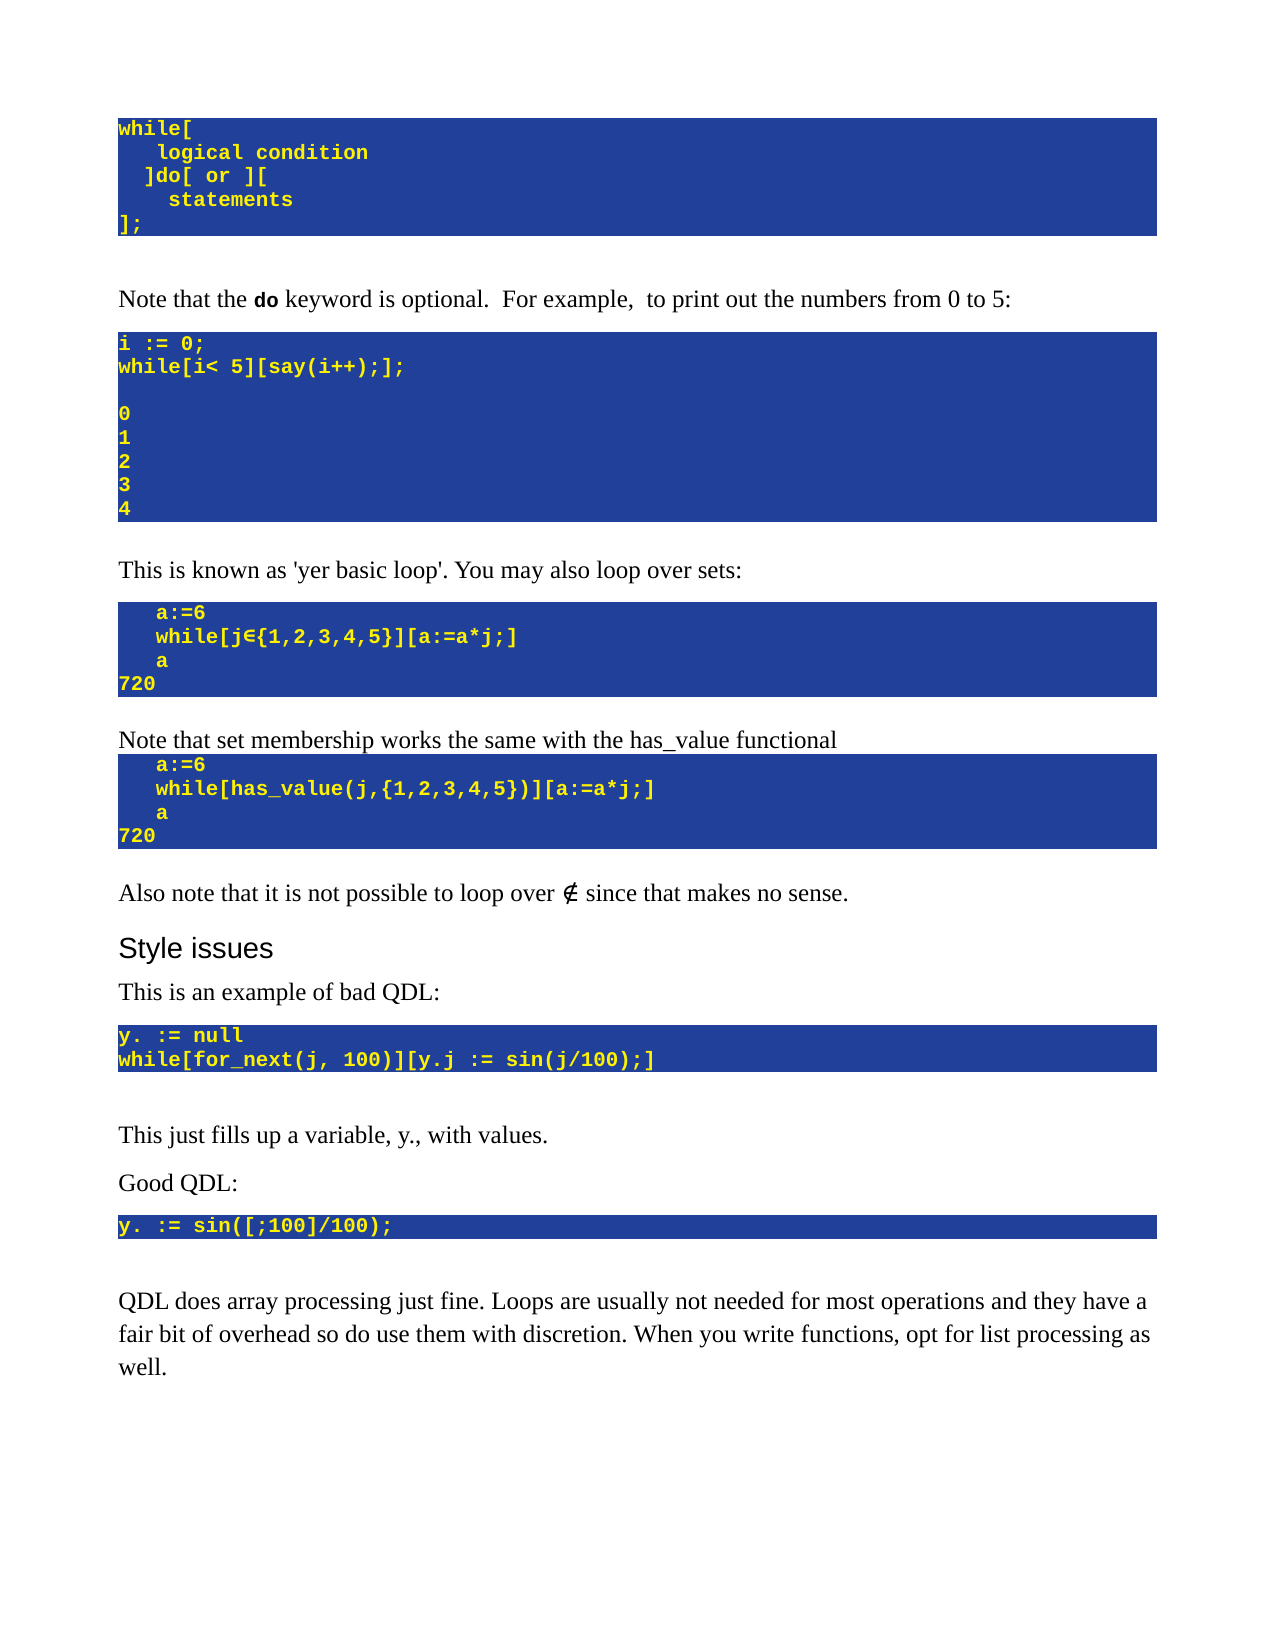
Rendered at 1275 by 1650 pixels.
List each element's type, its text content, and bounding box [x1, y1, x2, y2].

text while[ [118, 118, 1157, 142]
text Note that set membership works the same with the has_value functional [118, 726, 1157, 754]
text 1 [118, 427, 1157, 451]
text Good QDL: [118, 1168, 1157, 1196]
text This is known as 'yer basic loop'. You may also loop over sets: [118, 522, 1157, 583]
text 0 [118, 403, 1157, 427]
text statements [118, 189, 1157, 213]
text 3 [118, 474, 1157, 498]
text 2 [118, 451, 1157, 474]
text while[j∈{1,2,3,4,5}][a:=a*j;] [118, 626, 1157, 649]
text a:=6 [118, 602, 1157, 626]
text logical condition [118, 142, 1157, 165]
text This is an example of bad QDL: [118, 977, 1157, 1006]
text while[i< 5][say(i++);]; [118, 356, 1157, 380]
text a [118, 649, 1157, 673]
subtitle Style issues [118, 931, 1157, 965]
text 720 [118, 825, 1157, 849]
text 4 [118, 498, 1157, 522]
text while[for_next(j, 100)][y.j := sin(j/100);] [118, 1049, 1157, 1072]
text y. := sin([;100]/100); [118, 1215, 1157, 1239]
text Also note that it is not possible to loop over ∉ since that makes no sense. [118, 878, 1157, 906]
text y. := null [118, 1025, 1157, 1049]
text a:=6 [118, 754, 1157, 778]
text This just fills up a variable, y., with values. [118, 1120, 1157, 1149]
text 720 [118, 673, 1157, 697]
text while[has_value(j,{1,2,3,4,5})][a:=a*j;] [118, 778, 1157, 802]
text QDL does array processing just fine. Loops are usually not needed for most operations and they have a fair bit of overhead so do use them with discretion. When you write functions, opt for list processing as well. [118, 1286, 1157, 1381]
text ]; [118, 213, 1157, 236]
text i := 0; [118, 332, 1157, 356]
text Note that the do keyword is optional. For example, to print out the numbers from 0 to 5: [118, 284, 1157, 313]
text ]do[ or ][ [118, 165, 1157, 189]
text a [118, 802, 1157, 825]
